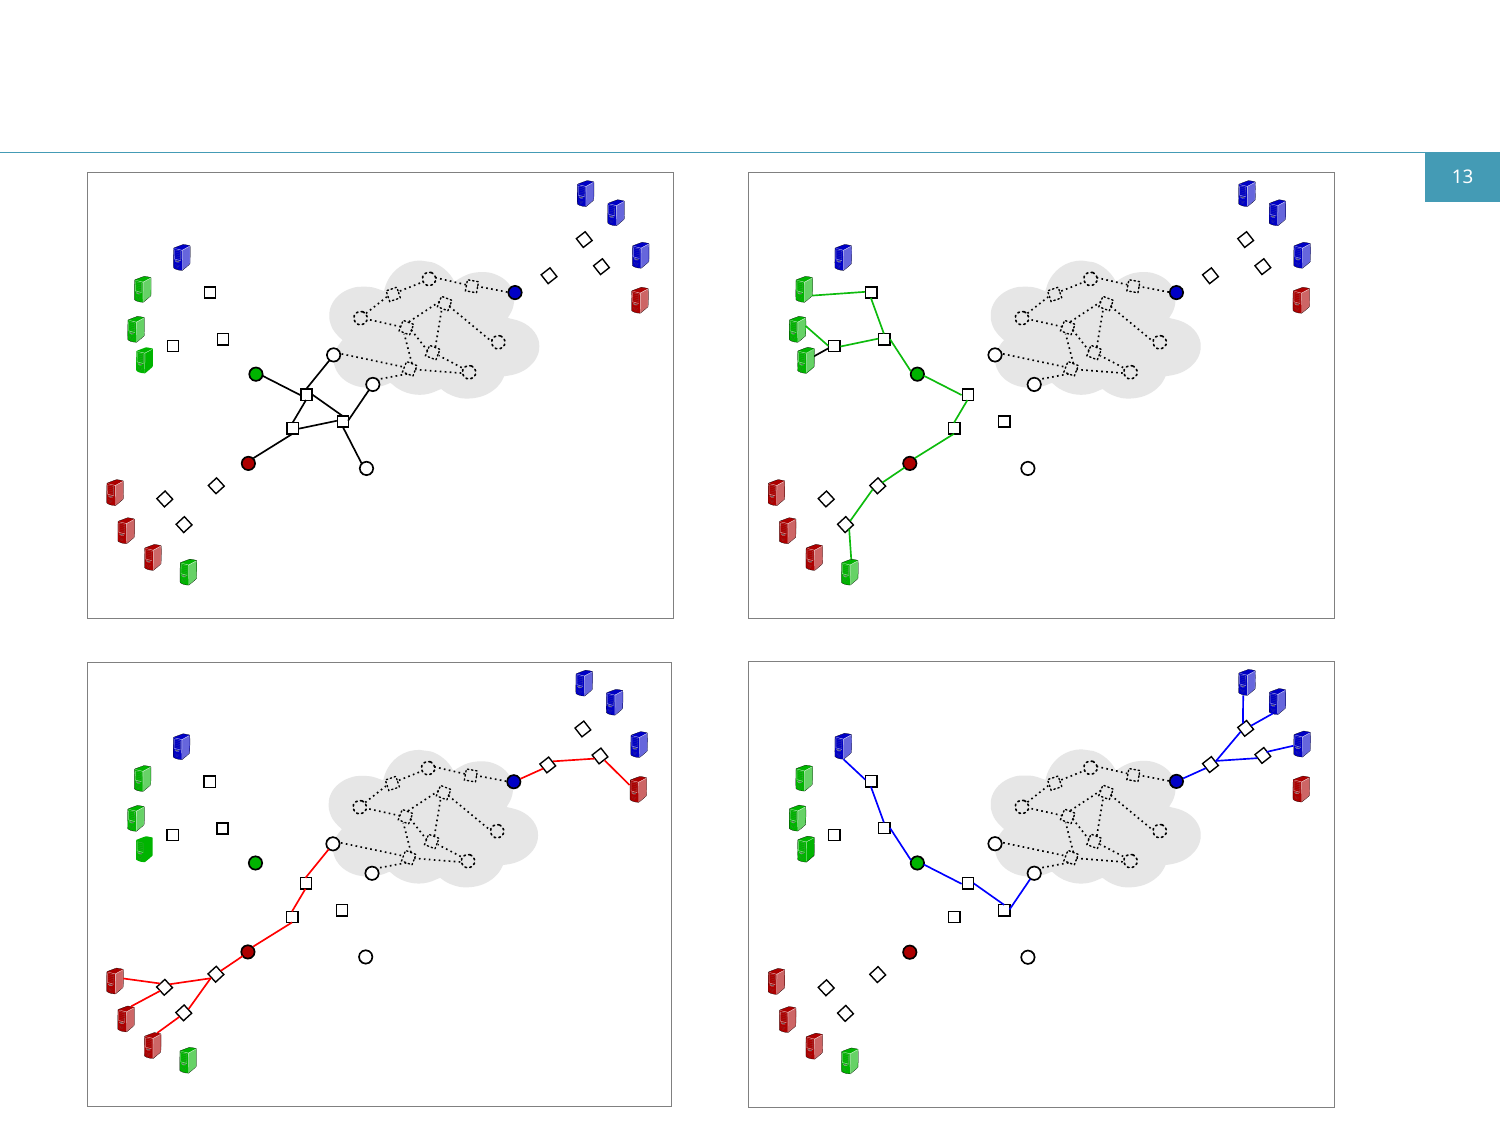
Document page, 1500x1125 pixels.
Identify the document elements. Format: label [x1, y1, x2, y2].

picture [748, 661, 1335, 1108]
picture [87, 662, 672, 1107]
picture [87, 172, 674, 619]
picture [748, 172, 1335, 619]
